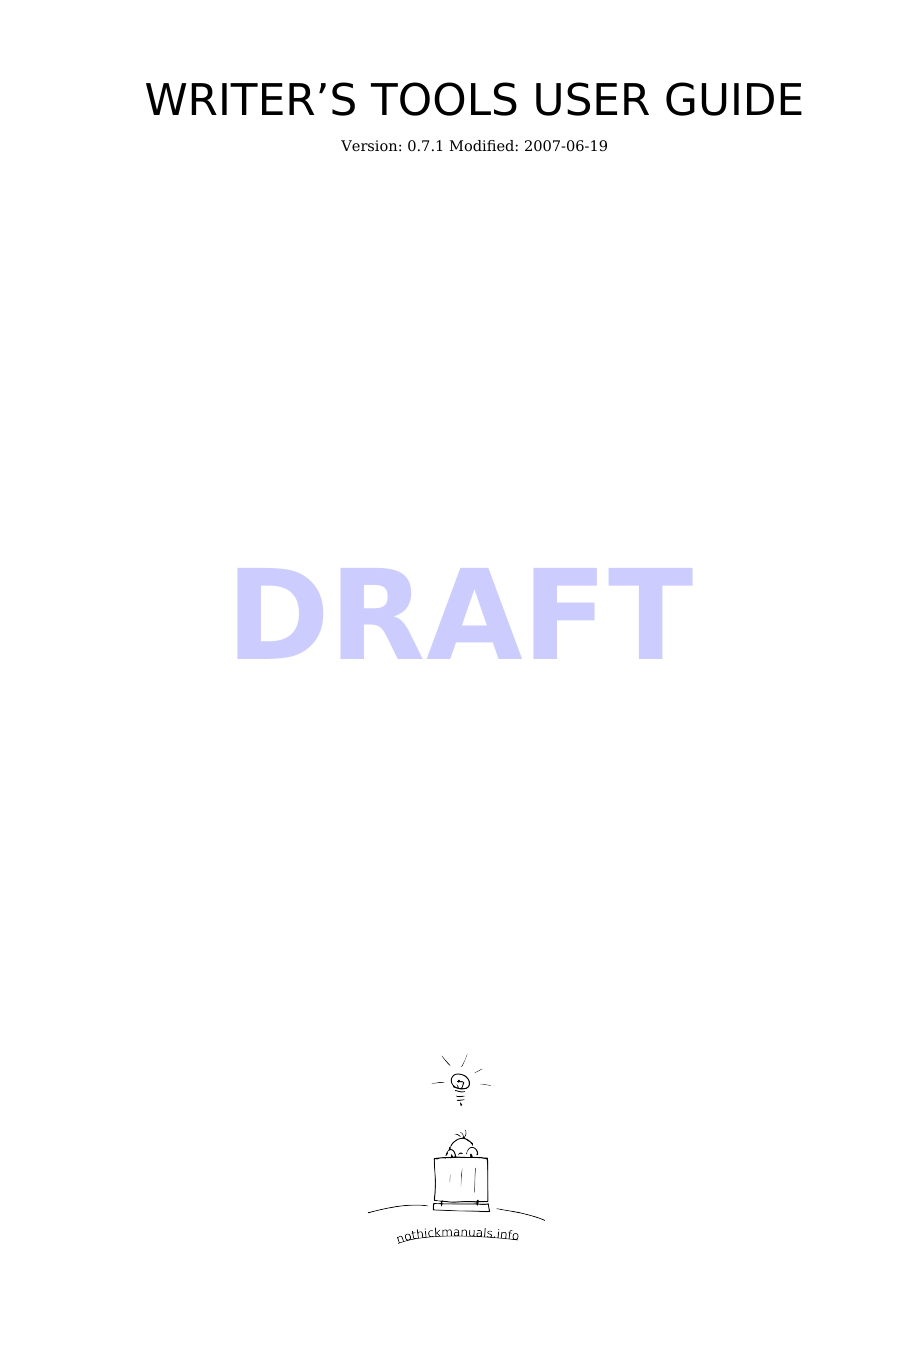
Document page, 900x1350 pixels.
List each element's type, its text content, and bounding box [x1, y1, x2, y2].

text DRAFT [226, 543, 700, 689]
list Version: 0.7.1 Modified: 2007-06-19 [124, 138, 825, 155]
picture [367, 1054, 545, 1244]
title WRITER’S TOOLS USER GUIDE [124, 75, 825, 126]
